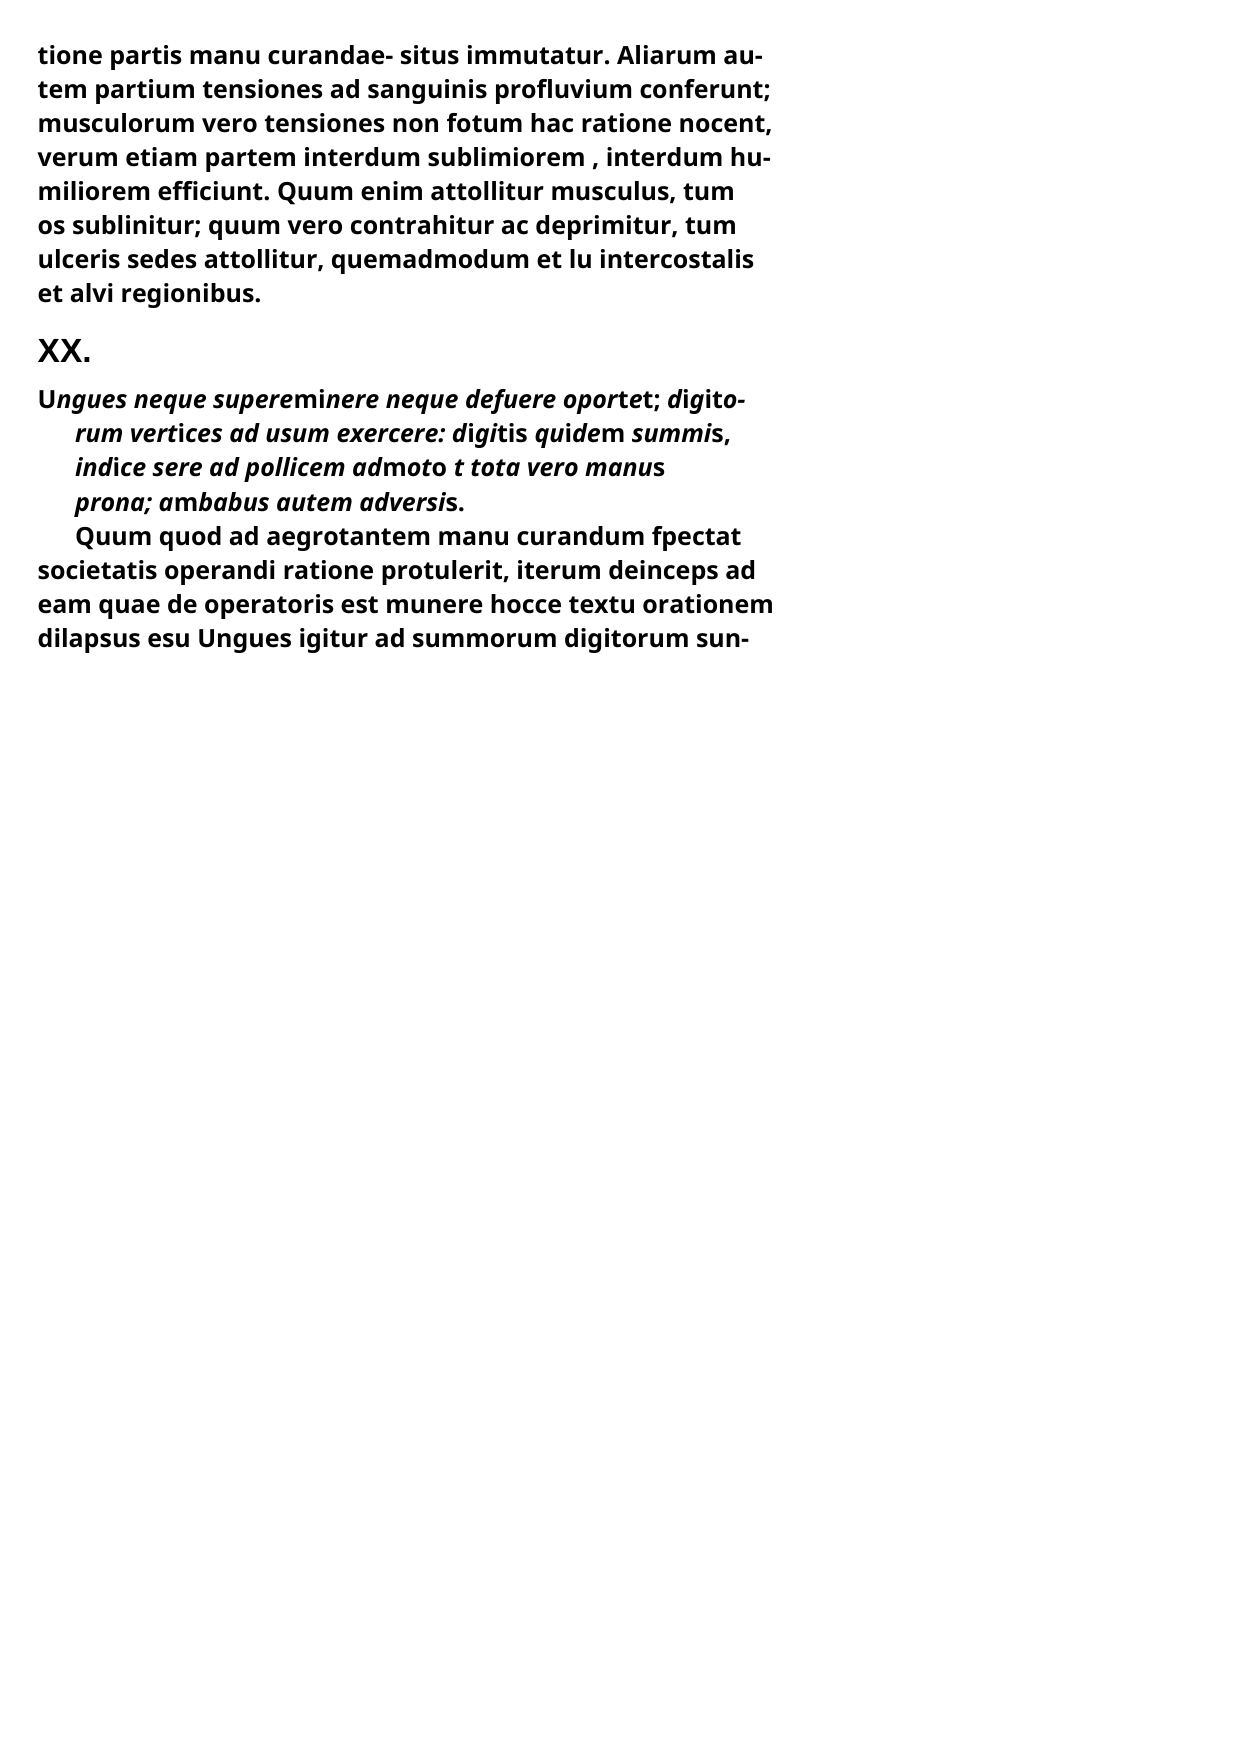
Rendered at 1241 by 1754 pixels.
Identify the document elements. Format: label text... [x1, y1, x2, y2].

text Ungues neque supereminere neque defuere oportet; digito- rum vertices ad usum exercere: digitis quidem summis, indice sere ad pollicem admoto t tota vero manus prona; ambabus autem adversis. [37, 382, 1203, 518]
text tione partis manu curandae- situs immutatur. Aliarum au- tem partium tensiones ad sanguinis profluvium conferunt; musculorum vero tensiones non fotum hac ratione nocent, verum etiam partem interdum sublimiorem , interdum hu- miliorem efficiunt. Quum enim attollitur musculus, tum os sublinitur; quum vero contrahitur ac deprimitur, tum ulceris sedes attollitur, quemadmodum et lu intercostalis et alvi regionibus. [37, 37, 1203, 310]
subtitle XX. [37, 331, 1203, 369]
text Quum quod ad aegrotantem manu curandum fpectat societatis operandi ratione protulerit, iterum deinceps ad eam quae de operatoris est munere hocce textu orationem dilapsus esu Ungues igitur ad summorum digitorum sun- [37, 518, 1203, 654]
